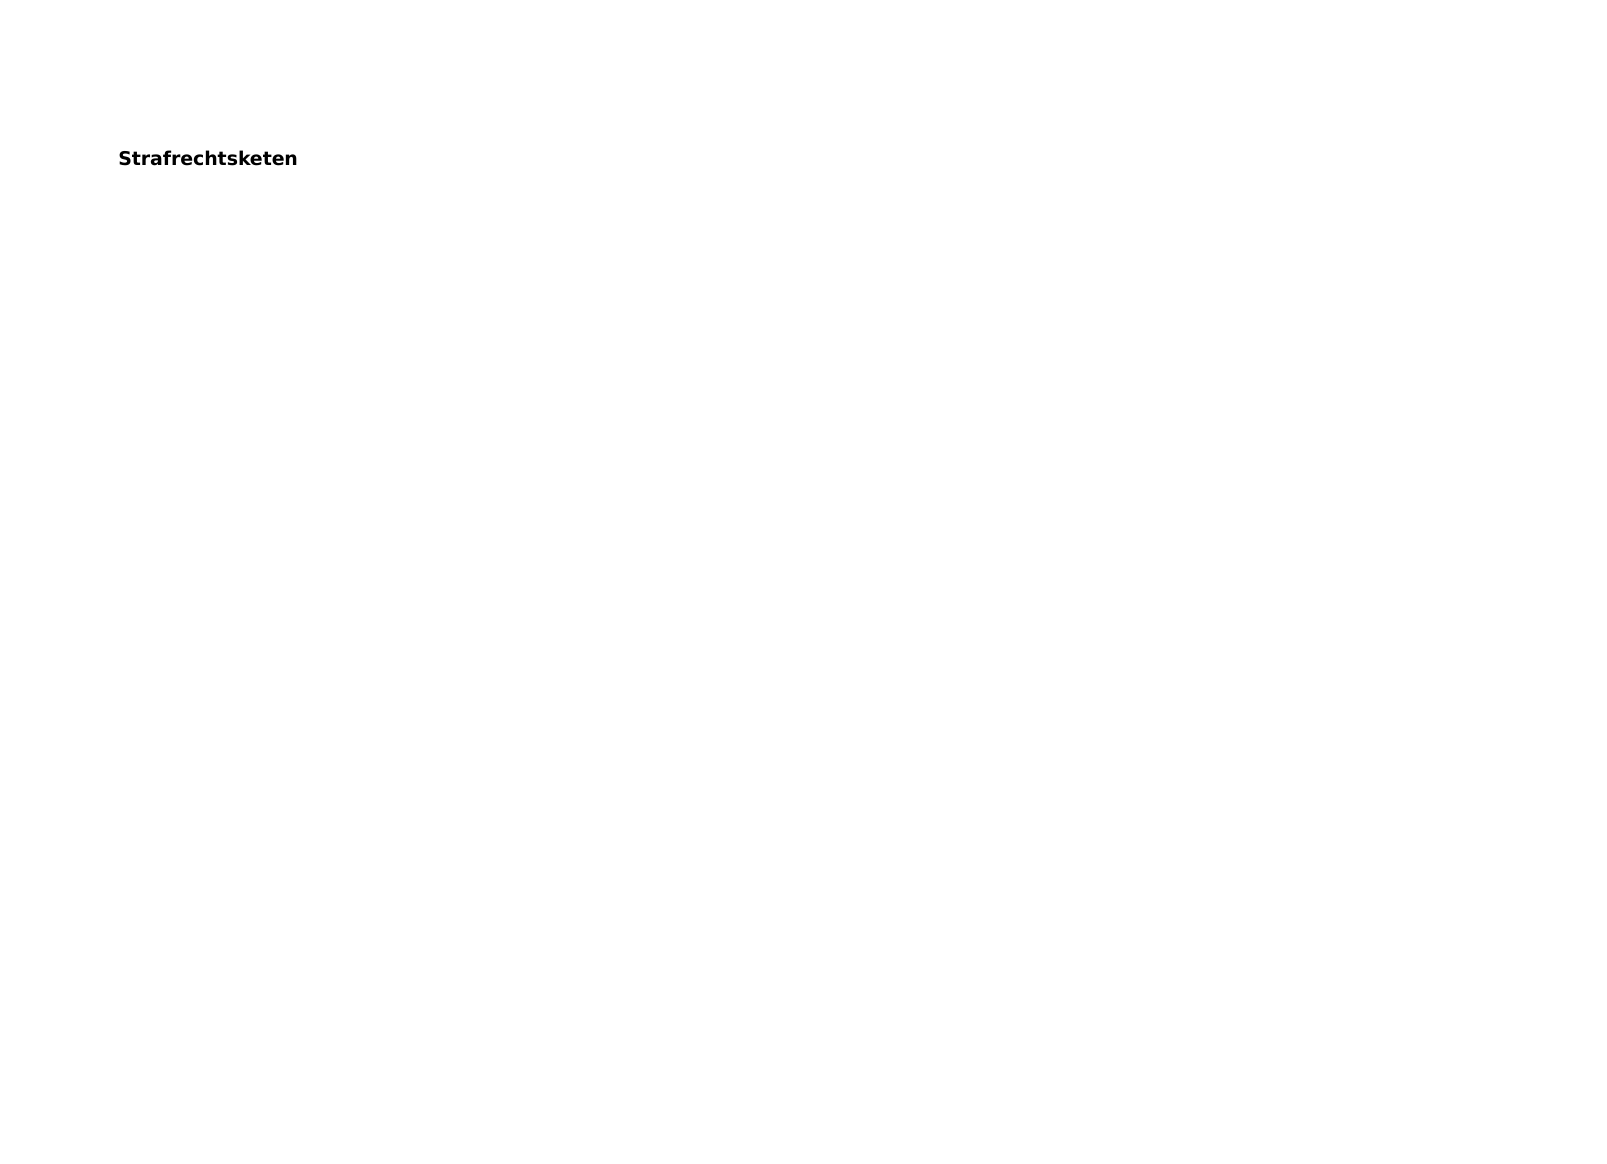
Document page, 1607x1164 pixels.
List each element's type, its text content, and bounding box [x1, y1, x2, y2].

subtitle Strafrechtsketen [118, 148, 1488, 170]
